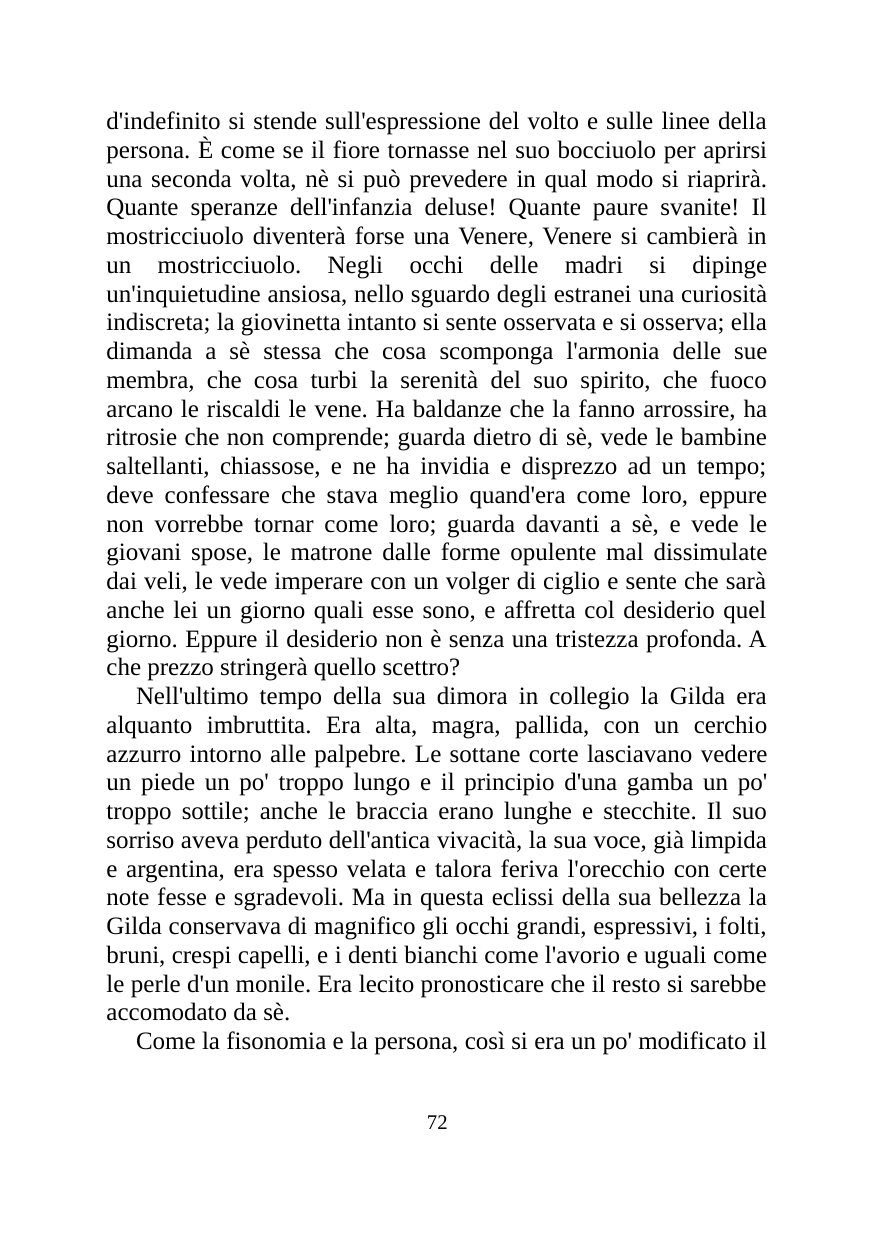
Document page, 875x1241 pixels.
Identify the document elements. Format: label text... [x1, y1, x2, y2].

text Come la fisonomia e la persona, così si era un po' modificato il [106, 1026, 768, 1055]
text d'indefinito si stende sull'espressione del volto e sulle linee della persona. È come se il fiore tornasse nel suo bocciuolo per aprirsi una seconda volta, nè si può prevedere in qual modo si riaprirà. Quante speranze dell'infanzia deluse! Quante paure svanite! Il mostricciuolo diventerà forse una Venere, Venere si cambierà in un mostricciuolo. Negli occhi delle madri si dipinge un'inquietudine ansiosa, nello sguardo degli estranei una curiosità indiscreta; la giovinetta intanto si sente osservata e si osserva; ella dimanda a sè stessa che cosa scomponga l'armonia delle sue membra, che cosa turbi la serenità del suo spirito, che fuoco arcano le riscaldi le vene. Ha baldanze che la fanno arrossire, ha ritrosie che non comprende; guarda dietro di sè, vede le bambine saltellanti, chiassose, e ne ha invidia e disprezzo ad un tempo; deve confessare che stava meglio quand'era come loro, eppure non vorrebbe tornar come loro; guarda davanti a sè, e vede le giovani spose, le matrone dalle forme opulente mal dissimulate dai veli, le vede imperare con un volger di ciglio e sente che sarà anche lei un giorno quali esse sono, e affretta col desiderio quel giorno. Eppure il desiderio non è senza una tristezza profonda. A che prezzo stringerà quello scettro? [106, 106, 768, 681]
text Nell'ultimo tempo della sua dimora in collegio la Gilda era alquanto imbruttita. Era alta, magra, pallida, con un cerchio azzurro intorno alle palpebre. Le sottane corte lasciavano vedere un piede un po' troppo lungo e il principio d'una gamba un po' troppo sottile; anche le braccia erano lunghe e stecchite. Il suo sorriso aveva perduto dell'antica vivacità, la sua voce, già limpida e argentina, era spesso velata e talora feriva l'orecchio con certe note fesse e sgradevoli. Ma in questa eclissi della sua bellezza la Gilda conservava di magnifico gli occhi grandi, espressivi, i folti, bruni, crespi capelli, e i denti bianchi come l'avorio e uguali come le perle d'un monile. Era lecito pronosticare che il resto si sarebbe accomodato da sè. [106, 681, 768, 1026]
